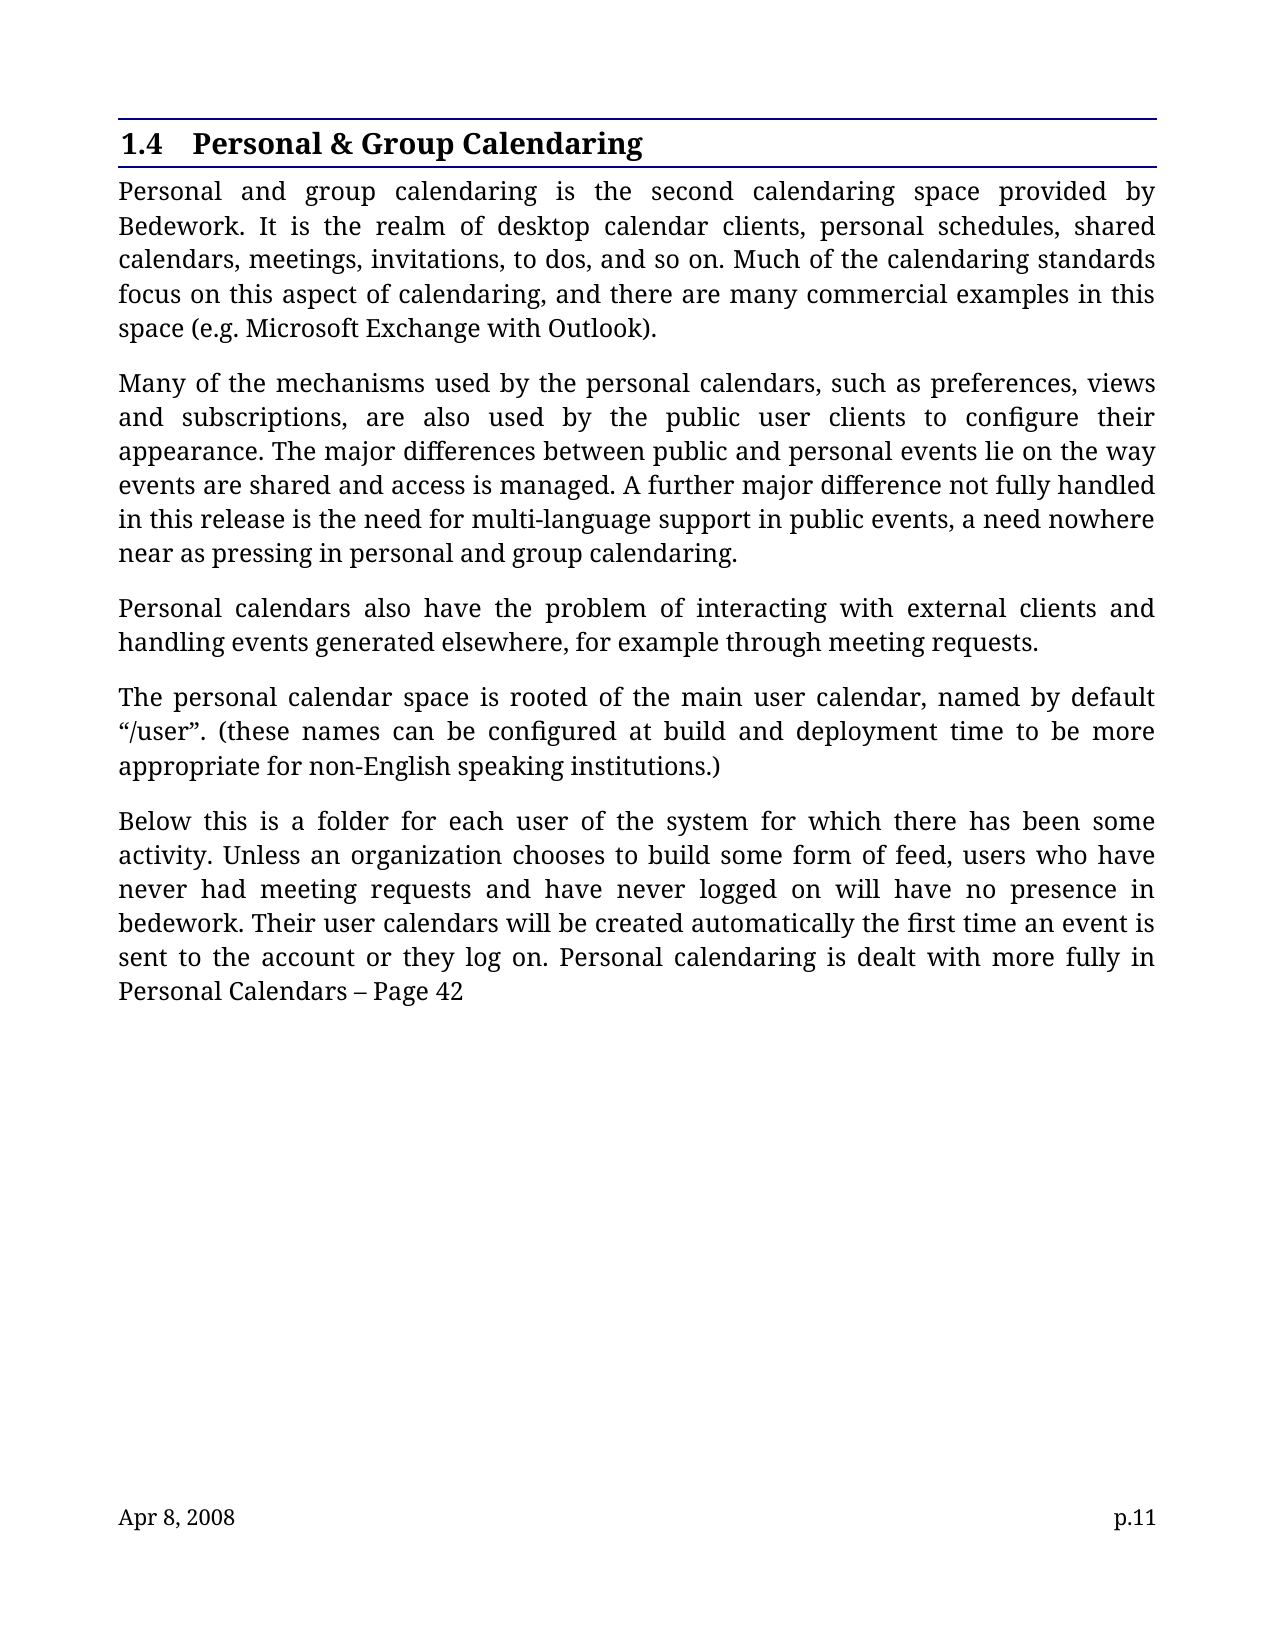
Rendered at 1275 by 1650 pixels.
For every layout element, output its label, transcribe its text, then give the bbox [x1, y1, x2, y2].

text Many of the mechanisms used by the personal calendars, such as preferences, views and subscriptions, are also used by the public user clients to configure their appearance. The major differences between public and personal events lie on the way events are shared and access is managed. A further major difference not fully handled in this release is the need for multi-language support in public events, a need nowhere near as pressing in personal and group calendaring. [118, 365, 1157, 570]
text Personal calendars also have the problem of interacting with external clients and handling events generated elsewhere, for example through meeting requests. [118, 591, 1157, 659]
subtitle Personal & Group Calendaring [118, 120, 1157, 166]
text Below this is a folder for each user of the system for which there has been some activity. Unless an organization chooses to build some form of feed, users who have never had meeting requests and have never logged on will have no presence in bedework. Their user calendars will be created automatically the first time an event is sent to the account or they log on. Personal calendaring is dealt with more fully in Personal Calendars – Page 35 [118, 803, 1157, 1008]
text The personal calendar space is rooted of the main user calendar, named by default “/user”. (these names can be configured at build and deployment time to be more appropriate for non-English speaking institutions.) [118, 680, 1157, 782]
text Personal and group calendaring is the second calendaring space provided by Bedework. It is the realm of desktop calendar clients, personal schedules, shared calendars, meetings, invitations, to dos, and so on. Much of the calendaring standards focus on this aspect of calendaring, and there are many commercial examples in this space (e.g. Microsoft Exchange with Outlook). [118, 174, 1157, 344]
